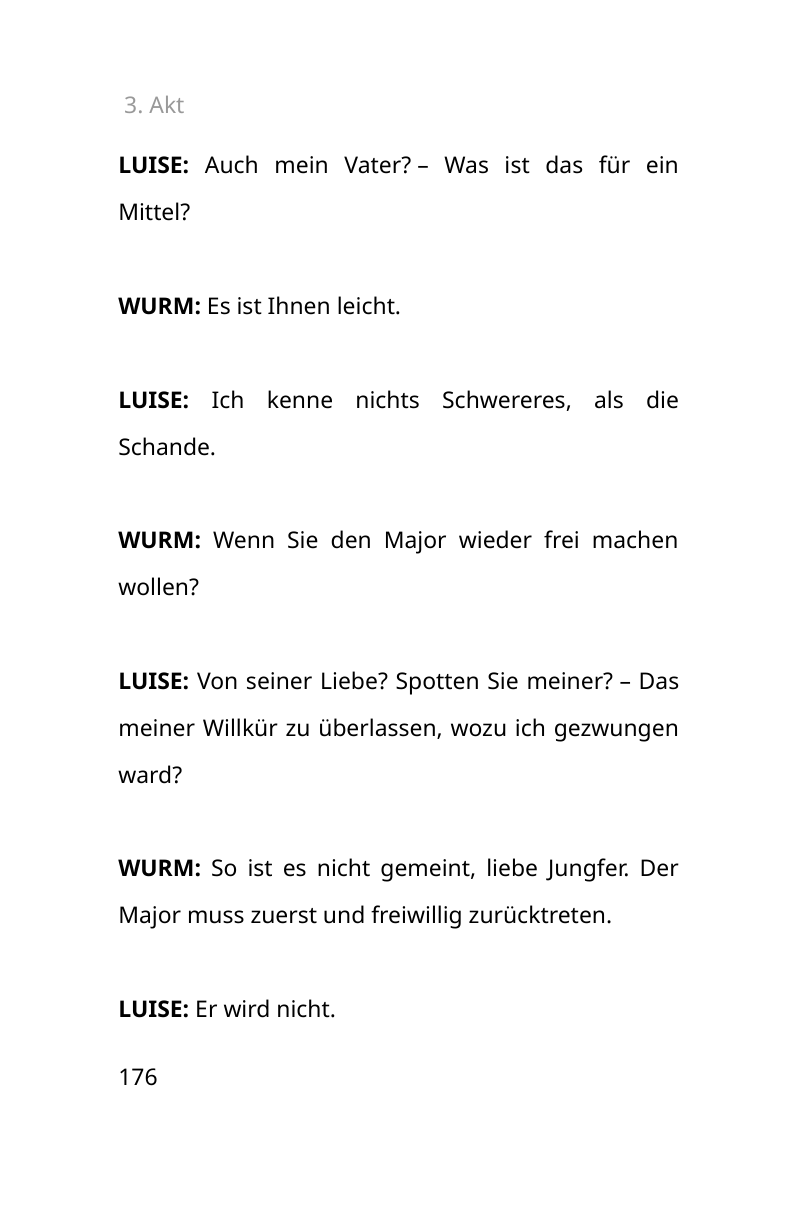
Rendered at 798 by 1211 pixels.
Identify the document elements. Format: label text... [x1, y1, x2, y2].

text LUISE: Von seiner Liebe? Spotten Sie meiner? – Das meiner Willkür zu überlassen, wozu ich gezwungen ward? [118, 630, 679, 790]
text WURM: Es ist Ihnen leicht. [118, 255, 679, 321]
text LUISE: Auch mein Vater? – Was ist das für ein Mittel? [118, 149, 679, 227]
text LUISE: Ich kenne nichts Schwereres, als die Schande. [118, 348, 679, 462]
text WURM: Wenn Sie den Major wieder frei machen wollen? [118, 489, 679, 602]
text LUISE: Er wird nicht. [118, 958, 679, 1024]
text WURM: So ist es nicht gemeint, liebe Jungfer. Der Major muss zuerst und freiwillig zurücktreten. [118, 817, 679, 931]
